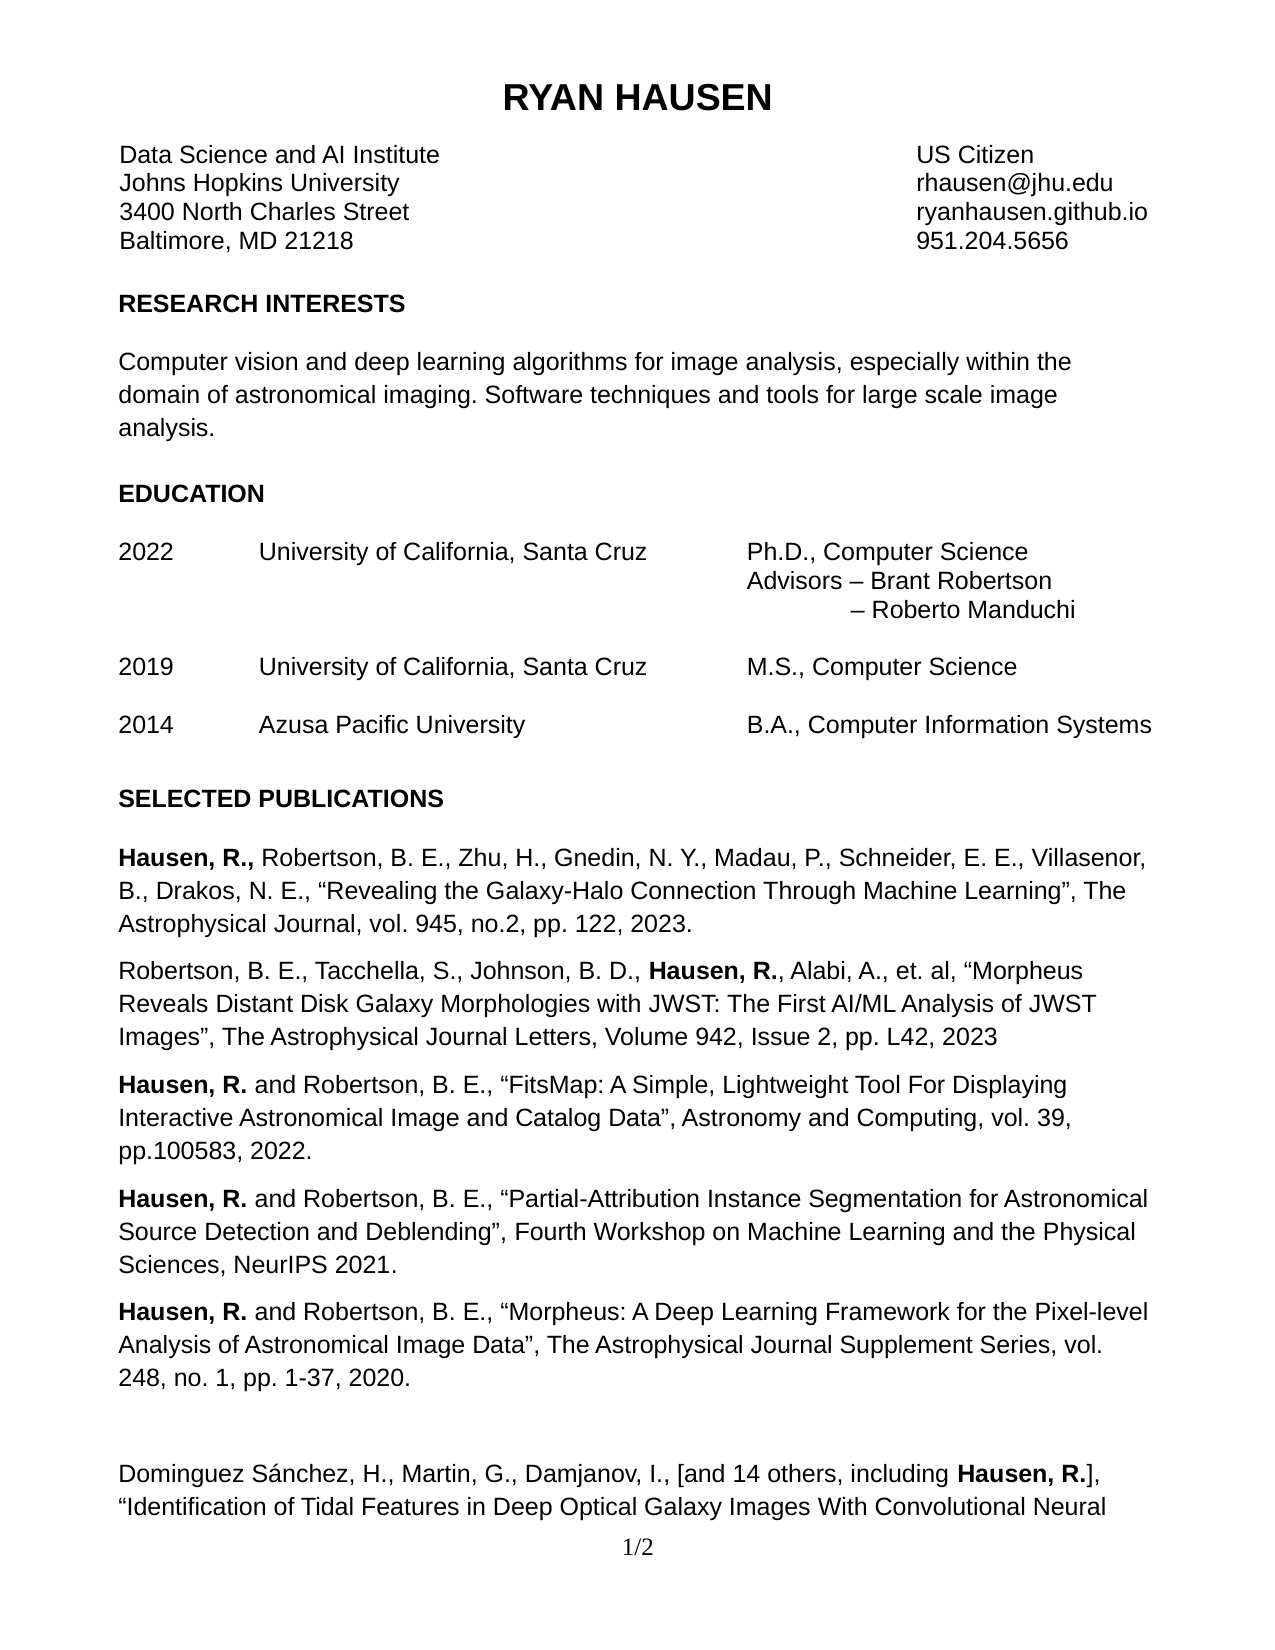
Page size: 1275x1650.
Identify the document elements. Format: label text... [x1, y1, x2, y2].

table_header University of California, Santa Cruz [259, 537, 747, 623]
text RESEARCH INTERESTS [118, 289, 1157, 317]
table_header US Citizen rhausen@jhu.edu ryanhausen.github.io 951.204.5656 [915, 140, 1157, 255]
table_cell 2014 [118, 710, 259, 738]
table_cell [259, 681, 747, 710]
table_cell [747, 681, 1157, 710]
table_cell [259, 624, 747, 652]
table_header 2022 [118, 537, 259, 623]
text Hausen, R. and Robertson, B. E., “FitsMap: A Simple, Lightweight Tool For Displaying Interactive Astronomical Image and Catalog Data”, Astronomy and Computing, vol. 39, pp.100583, 2022. [118, 1070, 1157, 1165]
table_header Ph.D., Computer Science Advisors – Brant Robertson – Roberto Manduchi [747, 537, 1157, 623]
text Dominguez Sánchez, H., Martin, G., Damjanov, I., [and 14 others, including Hausen, R.], “Identification of Tidal Features in Deep Optical Galaxy Images With Convolutional Neural [118, 1458, 1157, 1520]
text Hausen, R. and Robertson, B. E., “Partial-Attribution Instance Segmentation for Astronomical Source Detection and Deblending”, Fourth Workshop on Machine Learning and the Physical Sciences, NeurIPS 2021. [118, 1184, 1157, 1278]
table_cell B.A., Computer Information Systems [747, 710, 1157, 738]
text Hausen, R. and Robertson, B. E., “Morpheus: A Deep Learning Framework for the Pixel-level Analysis of Astronomical Image Data”, The Astrophysical Journal Supplement Series, vol. 248, no. 1, pp. 1-37, 2020. [118, 1297, 1157, 1392]
table_cell 2019 [118, 652, 259, 681]
table_cell [747, 624, 1157, 652]
table_cell University of California, Santa Cruz [259, 652, 747, 681]
text Computer vision and deep learning algorithms for image analysis, especially within the domain of astronomical imaging. Software techniques and tools for large scale image analysis. [118, 347, 1157, 442]
table_cell M.S., Computer Science [747, 652, 1157, 681]
table_cell Azusa Pacific University [259, 710, 747, 738]
text Robertson, B. E., Tacchella, S., Johnson, B. D., Hausen, R., Alabi, A., et. al, “Morpheus Reveals Distant Disk Galaxy Morphologies with JWST: The First AI/ML Analysis of JWST Images”, The Astrophysical Journal Letters, Volume 942, Issue 2, pp. L42, 2023 [118, 956, 1157, 1051]
table_cell [118, 624, 259, 652]
text RYAN HAUSEN [118, 75, 1157, 118]
table_cell [118, 681, 259, 710]
table_header Data Science and AI Institute Johns Hopkins University 3400 North Charles Street Baltimore, MD 21218 [118, 140, 915, 255]
text Hausen, R., Robertson, B. E., Zhu, H., Gnedin, N. Y., Madau, P., Schneider, E. E., Villasenor, B., Drakos, N. E., “Revealing the Galaxy-Halo Connection Through Machine Learning”, The Astrophysical Journal, vol. 945, no.2, pp. 122, 2023. [118, 843, 1157, 937]
text EDUCATION [118, 479, 1157, 508]
text SELECTED PUBLICATIONS [118, 784, 1157, 813]
